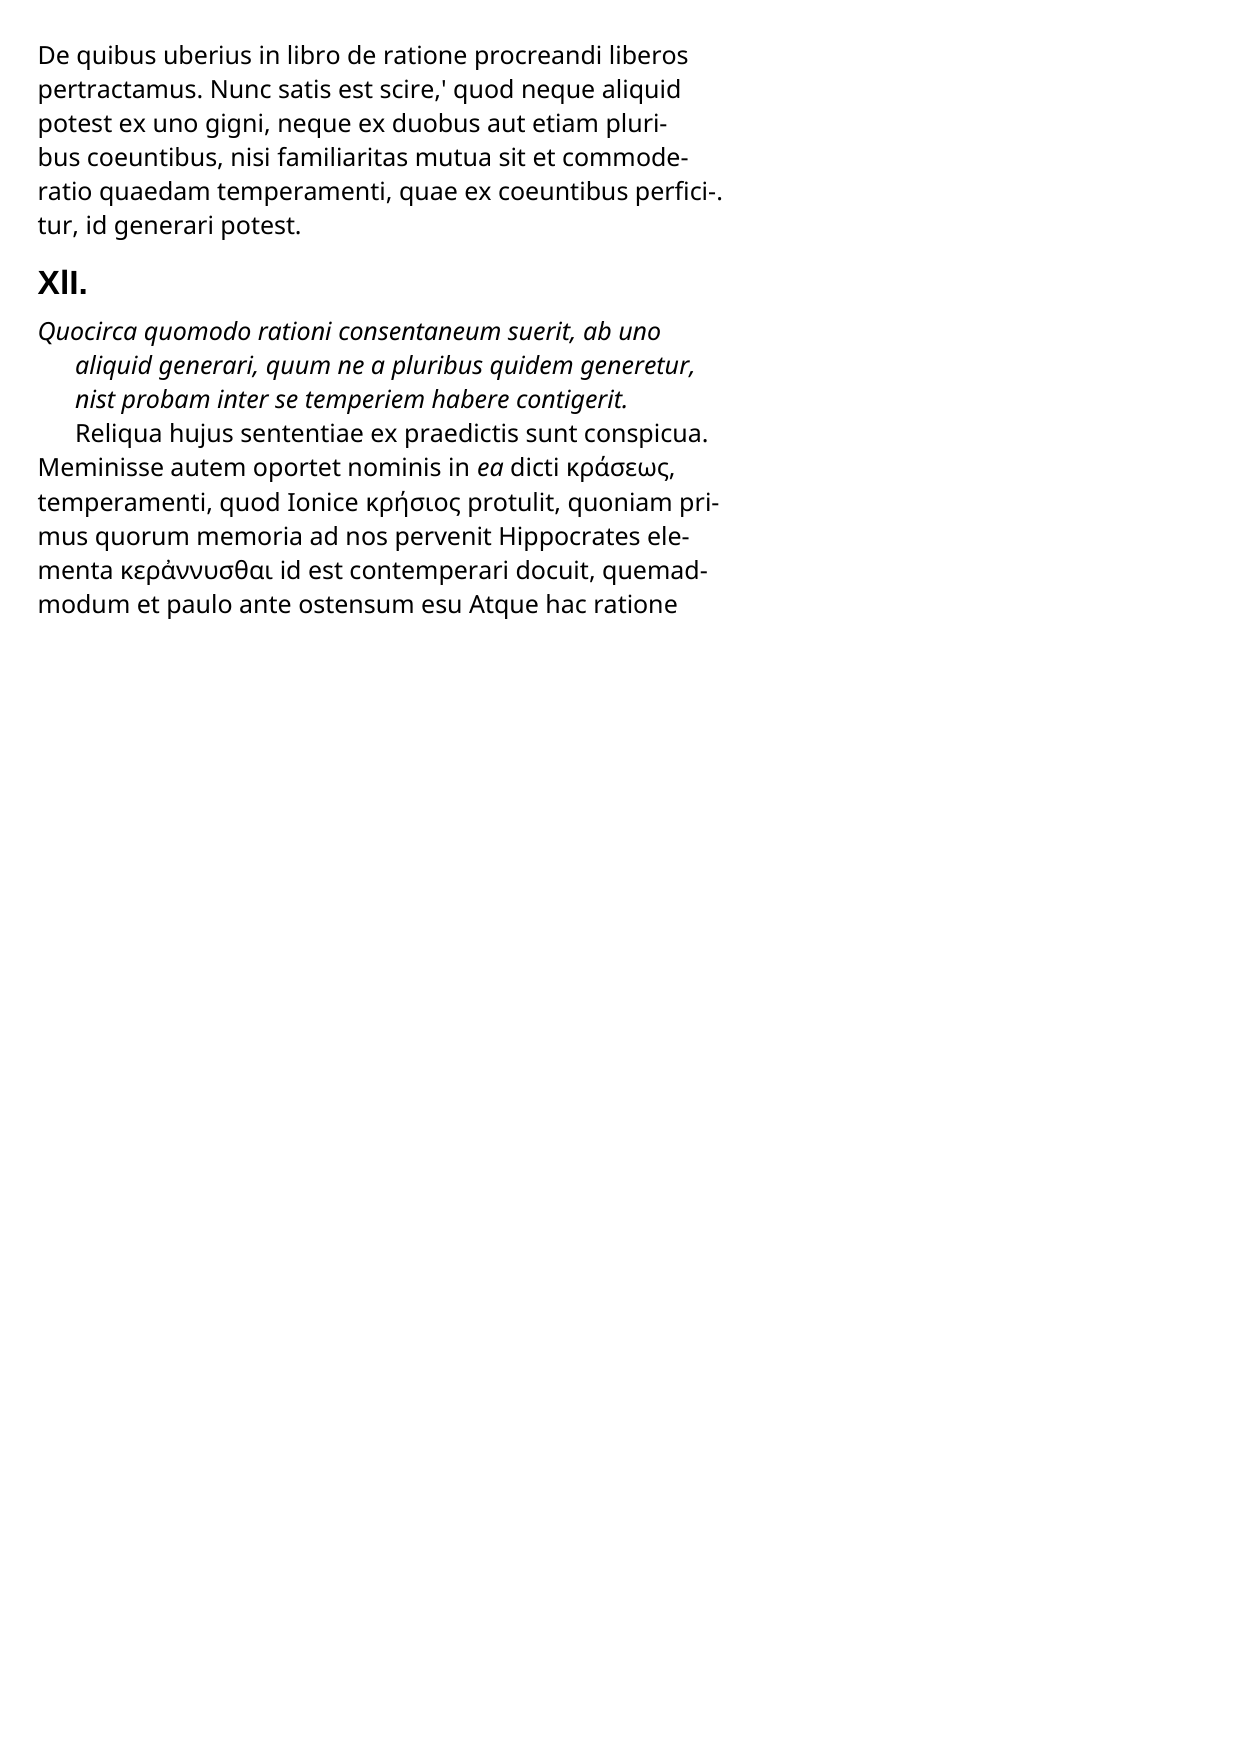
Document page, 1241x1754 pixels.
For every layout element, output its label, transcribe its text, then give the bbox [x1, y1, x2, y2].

text Quocirca quomodo rationi consentaneum suerit, ab uno aliquid generari, quum ne a pluribus quidem generetur, nist probam inter se temperiem habere contigerit. [37, 314, 1203, 416]
text De quibus uberius in libro de ratione procreandi liberos pertractamus. Nunc satis est scire,' quod neque aliquid potest ex uno gigni, neque ex duobus aut etiam pluri- bus coeuntibus, nisi familiaritas mutua sit et commode- ratio quaedam temperamenti, quae ex coeuntibus perfici-. tur, id generari potest. [37, 37, 1203, 242]
subtitle XlI. [37, 263, 1203, 301]
text Reliqua hujus sententiae ex praedictis sunt conspicua. Meminisse autem oportet nominis in ea dicti κράσεως, temperamenti, quod Ionice κρήσιος protulit, quoniam pri- mus quorum memoria ad nos pervenit Hippocrates ele- menta κερἀννυσθαι id est contemperari docuit, quemad- modum et paulo ante ostensum esu Atque hac ratione [37, 416, 1203, 620]
